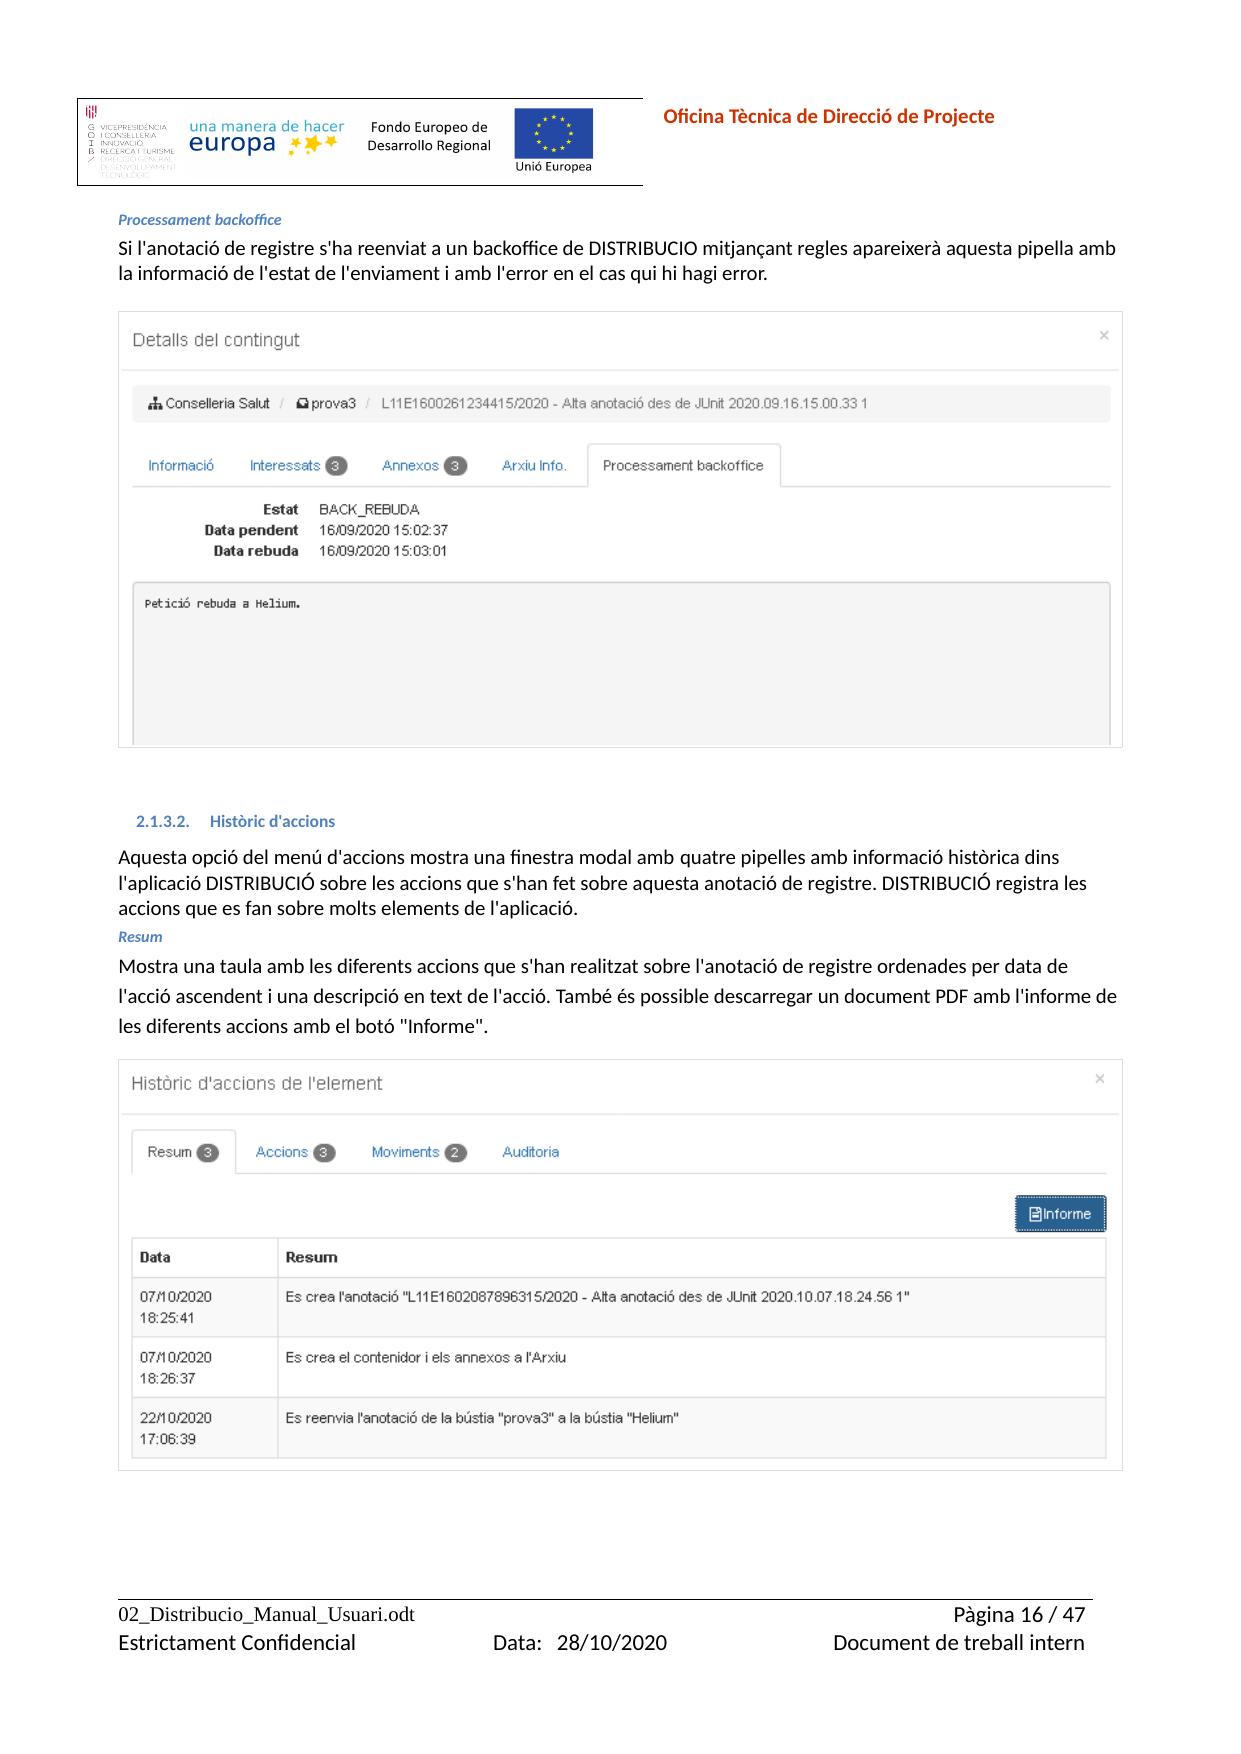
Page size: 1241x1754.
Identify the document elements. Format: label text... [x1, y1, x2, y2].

subtitle Resum [89, 927, 1122, 947]
text Si l'anotació de registre s'ha reenviat a un backoffice de DISTRIBUCIO mitjançant regles apareixerà aquesta pipella amb la informació de l'estat de l'enviament i amb l'error en el cas qui hi hagi error. [118, 235, 1122, 286]
picture [82, 103, 181, 180]
picture [121, 1061, 1119, 1468]
picture [187, 103, 599, 180]
text Mostra una taula amb les diferents accions que s'han realitzat sobre l'anotació de registre ordenades per data de l'acció ascendent i una descripció en text de l'acció. També és possible descarregar un document PDF amb l'informe de les diferents accions amb el botó "Informe". [118, 953, 1122, 1039]
picture [121, 314, 1119, 745]
subtitle Històric d'accions [136, 811, 1122, 832]
subtitle Processament backoffice [89, 209, 1122, 229]
text Aquesta opció del menú d'accions mostra una finestra modal amb quatre pipelles amb informació històrica dins l'aplicació DISTRIBUCIÓ sobre les accions que s'han fet sobre aquesta anotació de registre. DISTRIBUCIÓ registra les accions que es fan sobre molts elements de l'aplicació. [118, 844, 1122, 921]
